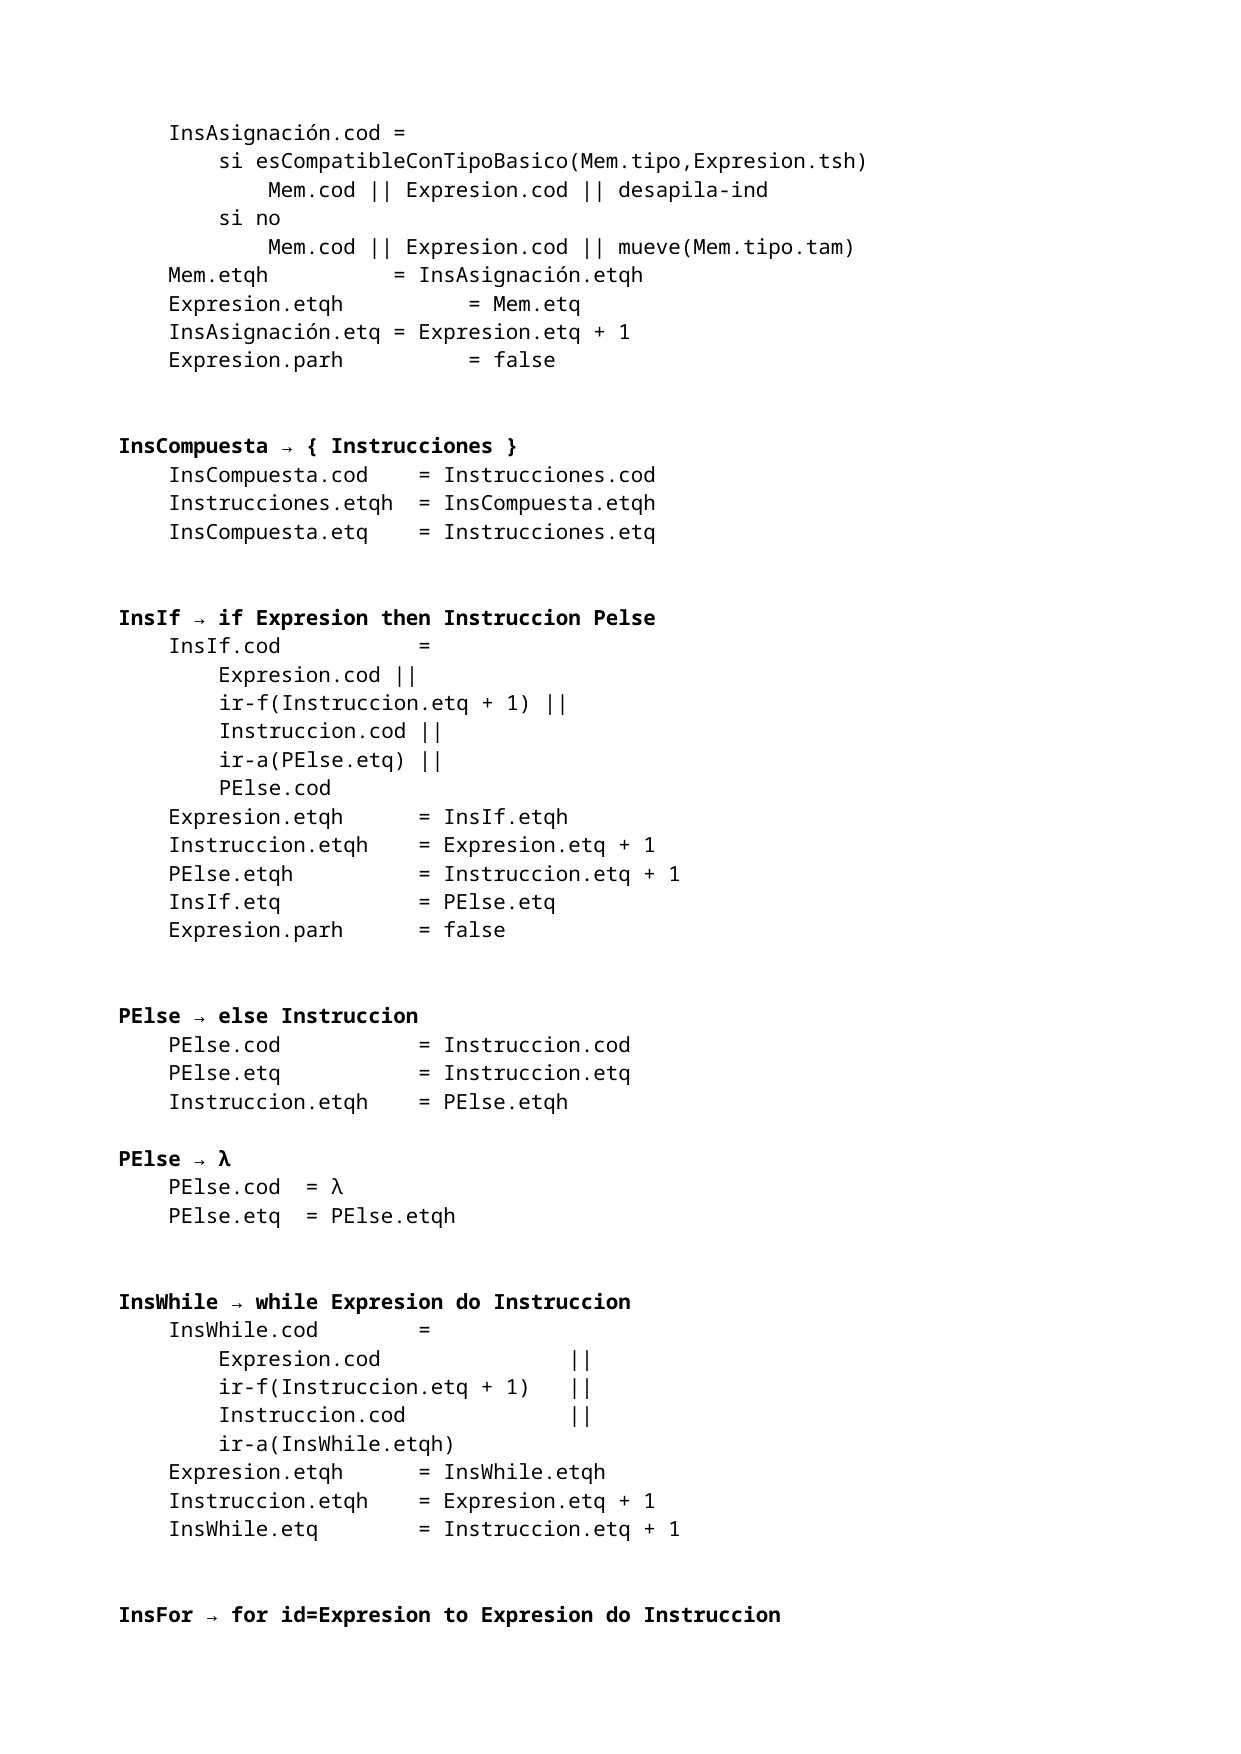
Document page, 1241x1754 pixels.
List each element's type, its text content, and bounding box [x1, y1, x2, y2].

text Expresion.parh = false [118, 916, 1122, 944]
text Expresion.etqh = Mem.etq [118, 289, 1122, 317]
text InsWhile.cod = [118, 1315, 1122, 1344]
text si esCompatibleConTipoBasico(Mem.tipo,Expresion.tsh) [118, 147, 1122, 175]
text InsCompuesta.cod = Instrucciones.cod [118, 460, 1122, 488]
text PElse.etqh = Instruccion.etq + 1 [118, 859, 1122, 887]
text PElse.etq = PElse.etqh [118, 1201, 1122, 1229]
text InsWhile.etq = Instruccion.etq + 1 [118, 1514, 1122, 1543]
text InsCompuesta → { Instrucciones } [118, 432, 1122, 460]
text Instrucciones.etqh = InsCompuesta.etqh [118, 488, 1122, 517]
text Expresion.cod || [118, 660, 1122, 688]
text InsAsignación.cod = [118, 118, 1122, 147]
text Expresion.cod || [118, 1344, 1122, 1372]
text Instruccion.etqh = Expresion.etq + 1 [118, 830, 1122, 859]
text Instruccion.etqh = Expresion.etq + 1 [118, 1486, 1122, 1514]
text Instruccion.cod || [118, 1401, 1122, 1429]
text PElse.cod [118, 773, 1122, 802]
text PElse.cod = Instruccion.cod [118, 1030, 1122, 1058]
text PElse.cod = λ [118, 1172, 1122, 1201]
text ir-a(InsWhile.etqh) [118, 1429, 1122, 1457]
text Instruccion.etqh = PElse.etqh [118, 1087, 1122, 1115]
text si no [118, 203, 1122, 232]
text Expresion.etqh = InsWhile.etqh [118, 1457, 1122, 1486]
text InsAsignación.etq = Expresion.etq + 1 [118, 317, 1122, 346]
text InsIf → if Expresion then Instruccion Pelse [118, 603, 1122, 631]
text PElse → else Instruccion [118, 1002, 1122, 1030]
text InsFor → for id=Expresion to Expresion do Instruccion [118, 1600, 1122, 1629]
text Expresion.parh = false [118, 346, 1122, 374]
text Mem.etqh = InsAsignación.etqh [118, 260, 1122, 289]
text ir-f(Instruccion.etq + 1) || [118, 688, 1122, 717]
text InsIf.cod = [118, 631, 1122, 660]
text Expresion.etqh = InsIf.etqh [118, 802, 1122, 830]
text InsWhile → while Expresion do Instruccion [118, 1287, 1122, 1315]
text PElse.etq = Instruccion.etq [118, 1058, 1122, 1087]
text Instruccion.cod || [118, 717, 1122, 745]
text InsIf.etq = PElse.etq [118, 887, 1122, 916]
text PElse → λ [118, 1144, 1122, 1172]
text ir-a(PElse.etq) || [118, 745, 1122, 773]
text Mem.cod || Expresion.cod || desapila-ind [118, 175, 1122, 203]
text ir-f(Instruccion.etq + 1) || [118, 1372, 1122, 1401]
text InsCompuesta.etq = Instrucciones.etq [118, 517, 1122, 545]
text Mem.cod || Expresion.cod || mueve(Mem.tipo.tam) [118, 232, 1122, 260]
